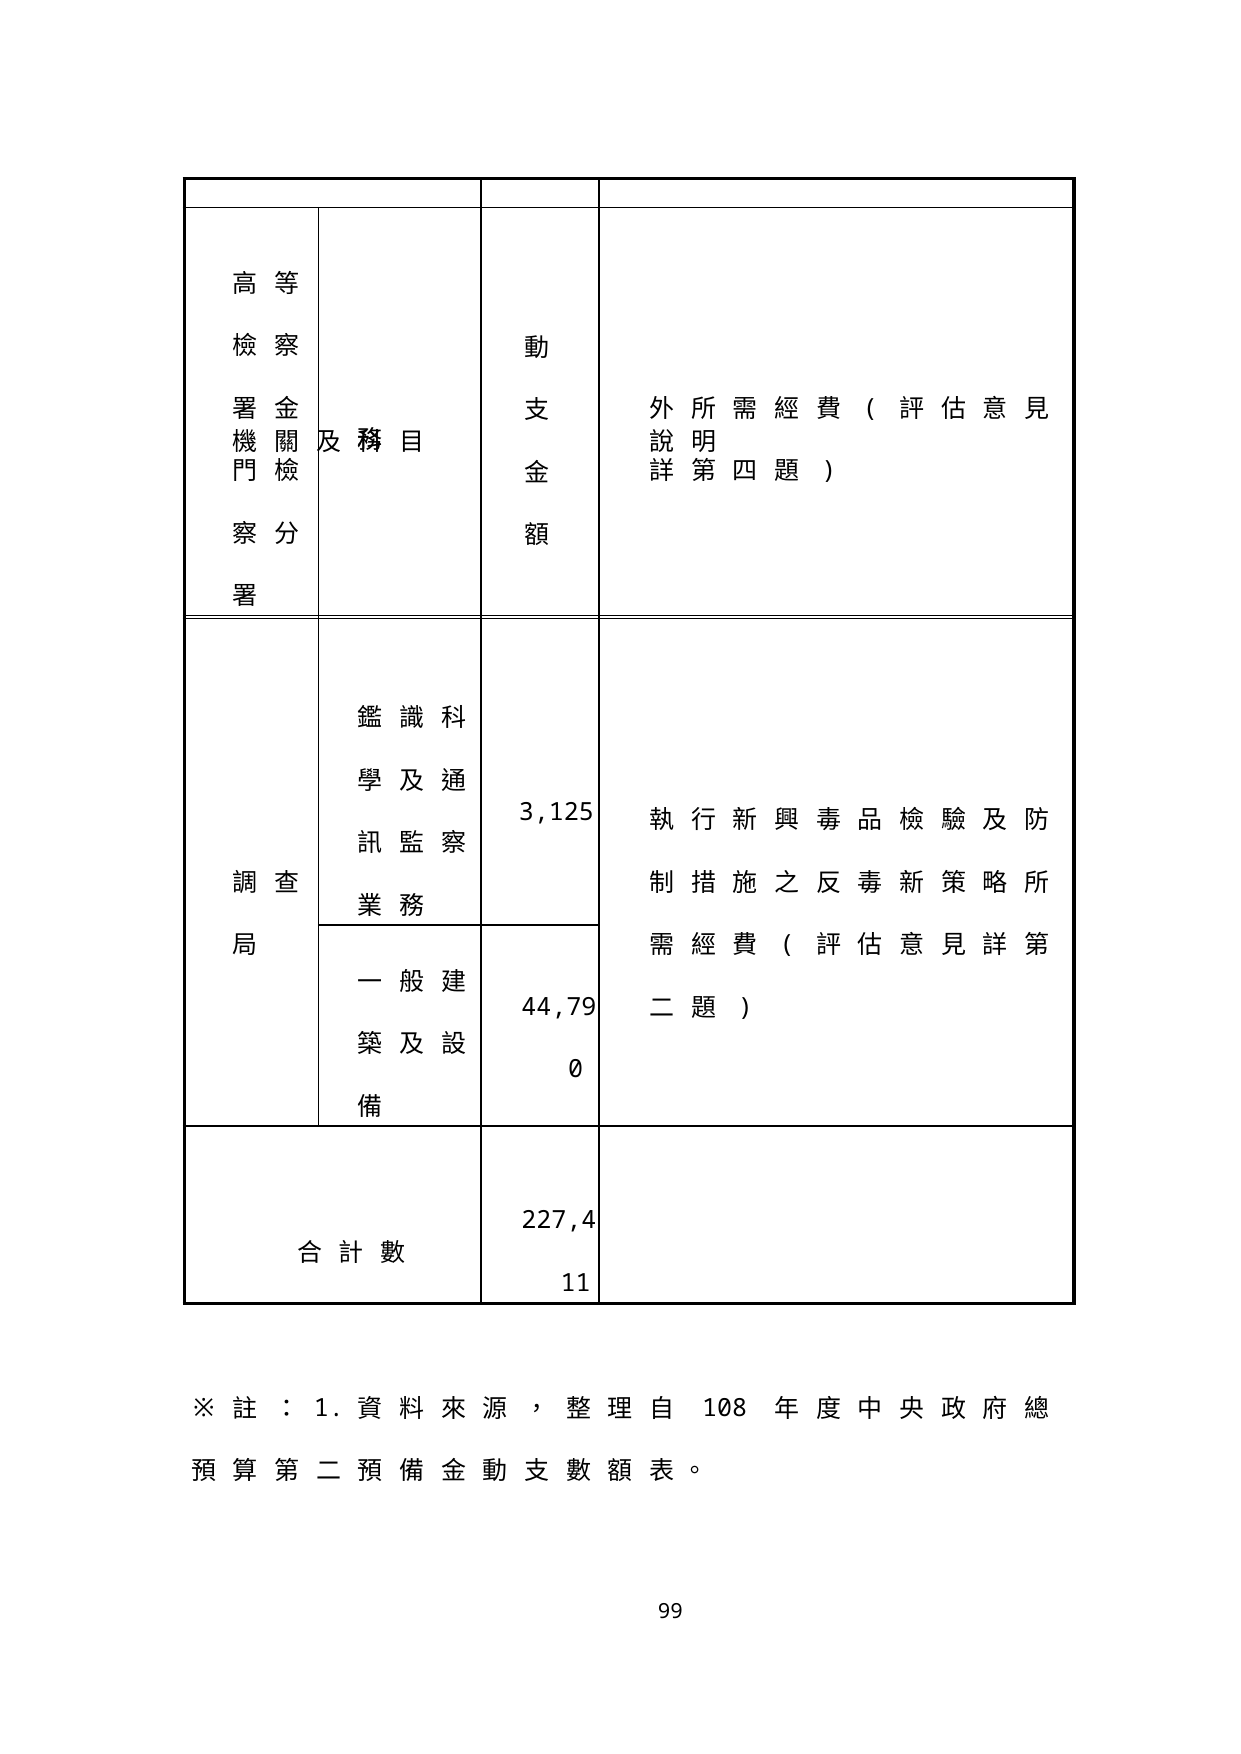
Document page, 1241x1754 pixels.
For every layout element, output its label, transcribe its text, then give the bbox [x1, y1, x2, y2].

table_header [482, 180, 598, 207]
table_cell 合計數 [186, 1127, 480, 1302]
table_cell 一般建築及設備 [319, 926, 480, 1125]
table_header [600, 180, 1072, 207]
table_cell 檢察業務 [319, 208, 480, 615]
table_cell 1,429 [482, 208, 598, 615]
table_cell 3,125 [482, 619, 598, 924]
text ※註：1.資料來源，整理自108年度中央政府總預算第二預備金動支數額表。 [183, 1365, 1058, 1490]
table_cell 執行新興毒品檢驗及防制措施之反毒新策略所需經費(評估意見詳第二題) [600, 619, 1072, 1125]
table_cell [600, 1127, 1072, 1302]
table_cell 鑑識科學及通訊監察業務 [319, 619, 480, 924]
table_cell 44,790 [482, 926, 598, 1125]
table_cell 調查局 [186, 619, 318, 1125]
table_cell 227,411 [482, 1127, 598, 1302]
table_header [186, 180, 480, 207]
table_cell 外所需經費(評估意見詳第四題) [600, 208, 1072, 615]
table_cell 福建高等檢察署金門檢察分署 [186, 208, 318, 615]
